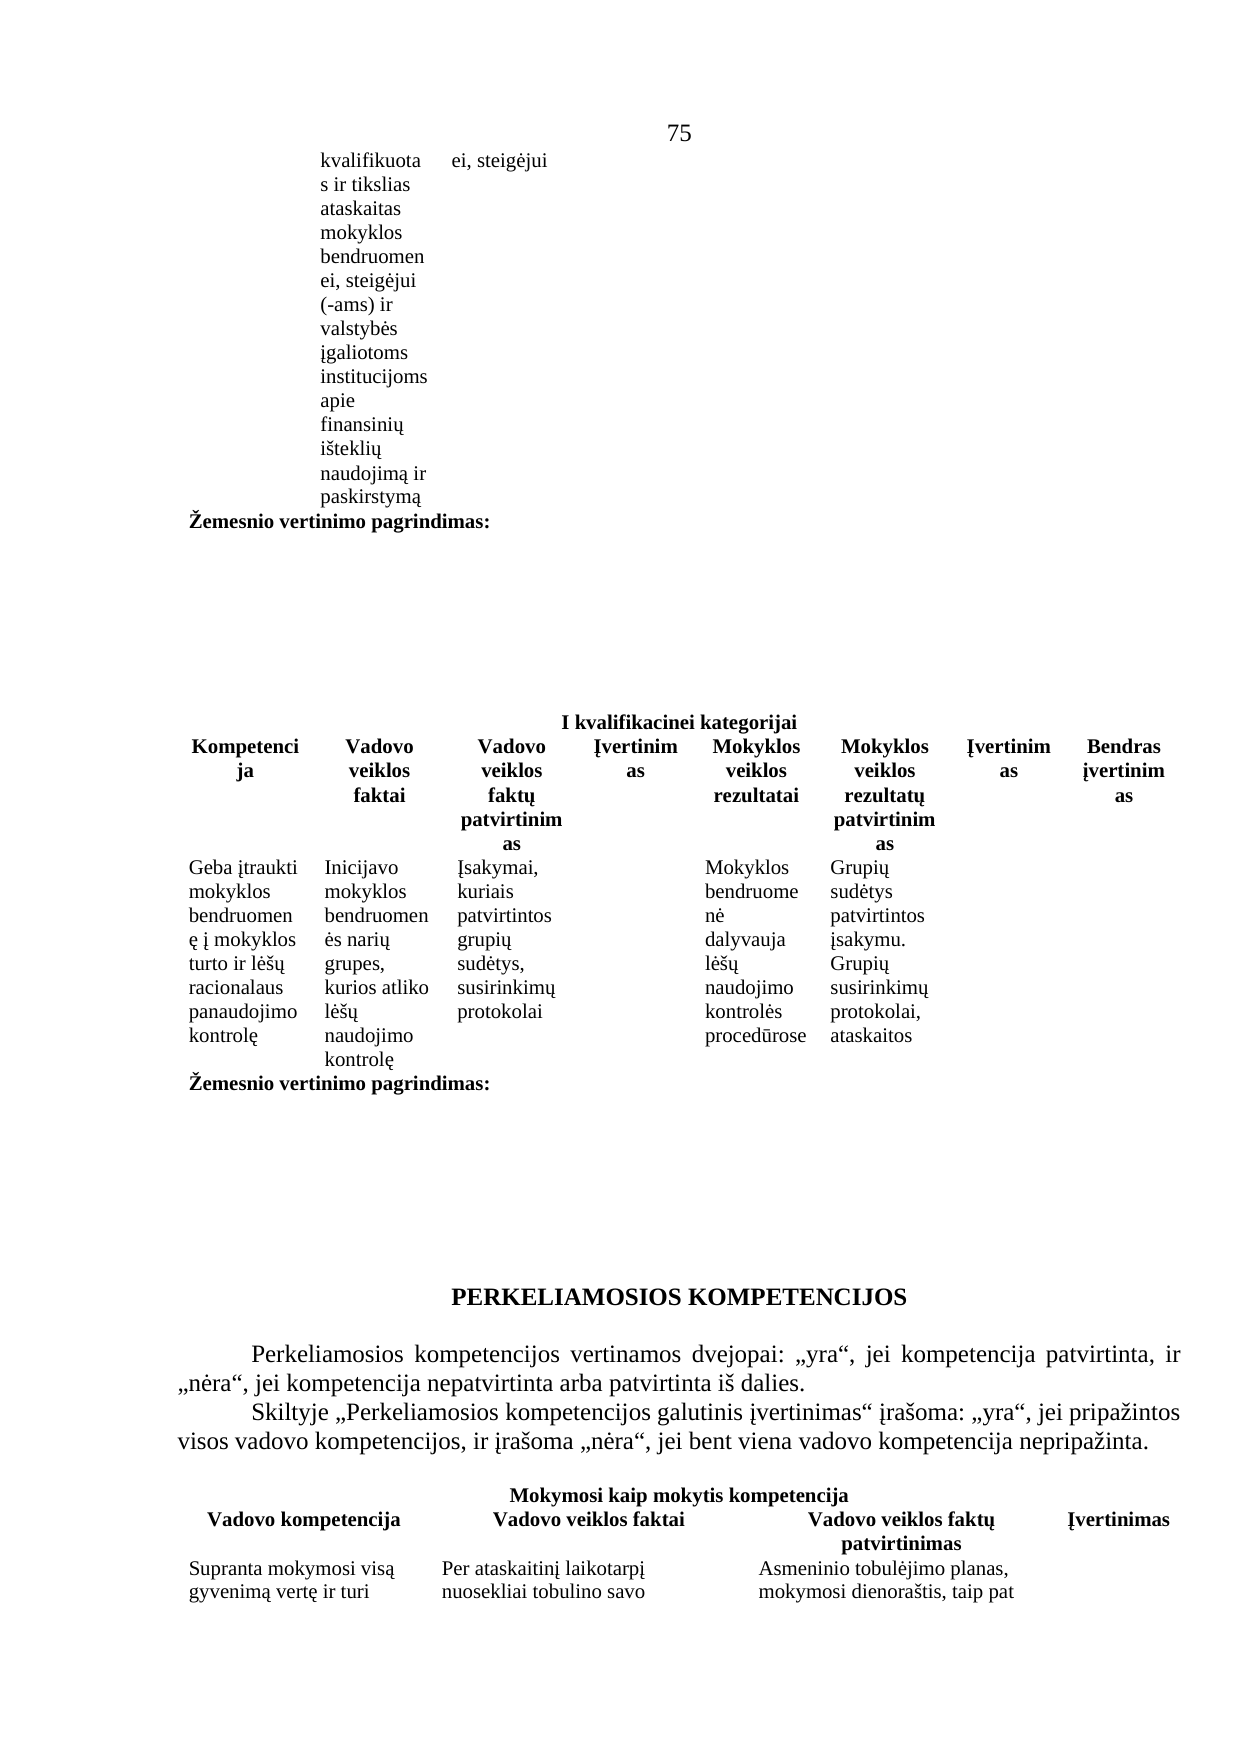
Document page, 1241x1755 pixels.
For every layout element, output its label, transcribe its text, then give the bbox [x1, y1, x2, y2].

table_cell ei, steigėjui [440, 148, 571, 508]
table_cell Įsakymai, kuriais patvirtintos grupių sudėtys, susirinkimų protokolai [446, 855, 577, 1071]
table_cell Mokyklos veiklos rezultatų patvirtinimas [819, 734, 951, 855]
table_cell Vadovo veiklos faktai [430, 1507, 747, 1555]
table_cell Bendras įvertinimas [1067, 734, 1181, 855]
table_cell Inicijavo mokyklos bendruomenės narių grupes, kurios atliko lėšų naudojimo kontrolę [313, 855, 446, 1071]
table_cell Geba įtraukti mokyklos bendruomenę į mokyklos turto ir lėšų racionalaus panaudojimo kontrolę [177, 855, 313, 1071]
table_cell Vadovo veiklos faktų patvirtinimas [747, 1507, 1056, 1555]
table_cell Įvertinimas [578, 734, 693, 855]
table_cell [1070, 148, 1181, 508]
table_cell [684, 148, 811, 508]
text PERKELIAMOSIOS KOMPETENCIJOS [177, 1282, 1181, 1311]
table_cell Mokyklos bendruomenė dalyvauja lėšų naudojimo kontrolės procedūrose [694, 855, 819, 1071]
table_cell [951, 855, 1067, 1071]
table_cell Per ataskaitinį laikotarpį nuosekliai tobulino savo [430, 1555, 747, 1603]
table_cell [1067, 855, 1181, 1071]
table_cell Asmeninio tobulėjimo planas, mokymosi dienoraštis, taip pat [747, 1555, 1056, 1603]
table_cell Įvertinimas [1056, 1507, 1181, 1555]
table_cell Įvertinimas [951, 734, 1067, 855]
table_cell kvalifikuotas ir tikslias ataskaitas mokyklos bendruomenei, steigėjui (-ams) ir valstybės įgaliotoms institucijoms apie finansinių išteklių naudojimą ir paskirstymą [309, 148, 440, 508]
table_cell Vadovo veiklos faktai [313, 734, 446, 855]
table_cell Žemesnio vertinimo pagrindimas: [177, 509, 1181, 682]
table_cell Mokyklos veiklos rezultatai [694, 734, 819, 855]
table_cell [957, 148, 1070, 508]
table_cell Supranta mokymosi visą gyvenimą vertę ir turi [177, 1555, 430, 1603]
table_cell [811, 148, 957, 508]
table_cell Žemesnio vertinimo pagrindimas: [177, 1071, 1181, 1253]
table_cell Vadovo veiklos faktų patvirtinimas [446, 734, 577, 855]
text Skiltyje „Perkeliamosios kompetencijos galutinis įvertinimas“ įrašoma: „yra“, jei pripažintos visos vadovo kompetencijos, ir įrašoma „nėra“, jei bent viena vadovo kompetencija nepripažinta. [177, 1397, 1181, 1454]
table_cell [578, 855, 693, 1071]
table_cell [571, 148, 684, 508]
table_cell Kompetencija [177, 734, 313, 855]
text Perkeliamosios kompetencijos vertinamos dvejopai: „yra“, jei kompetencija patvirtinta, ir „nėra“, jei kompetencija nepatvirtinta arba patvirtinta iš dalies. [177, 1339, 1181, 1397]
table_cell Vadovo kompetencija [177, 1507, 430, 1555]
table_cell [177, 148, 309, 508]
table_cell [1056, 1555, 1181, 1603]
table_header I kvalifikacinei kategorijai [177, 710, 1181, 734]
table_header Mokymosi kaip mokytis kompetencija [177, 1483, 1181, 1507]
table_cell Grupių sudėtys patvirtintos įsakymu. Grupių susirinkimų protokolai, ataskaitos [819, 855, 951, 1071]
